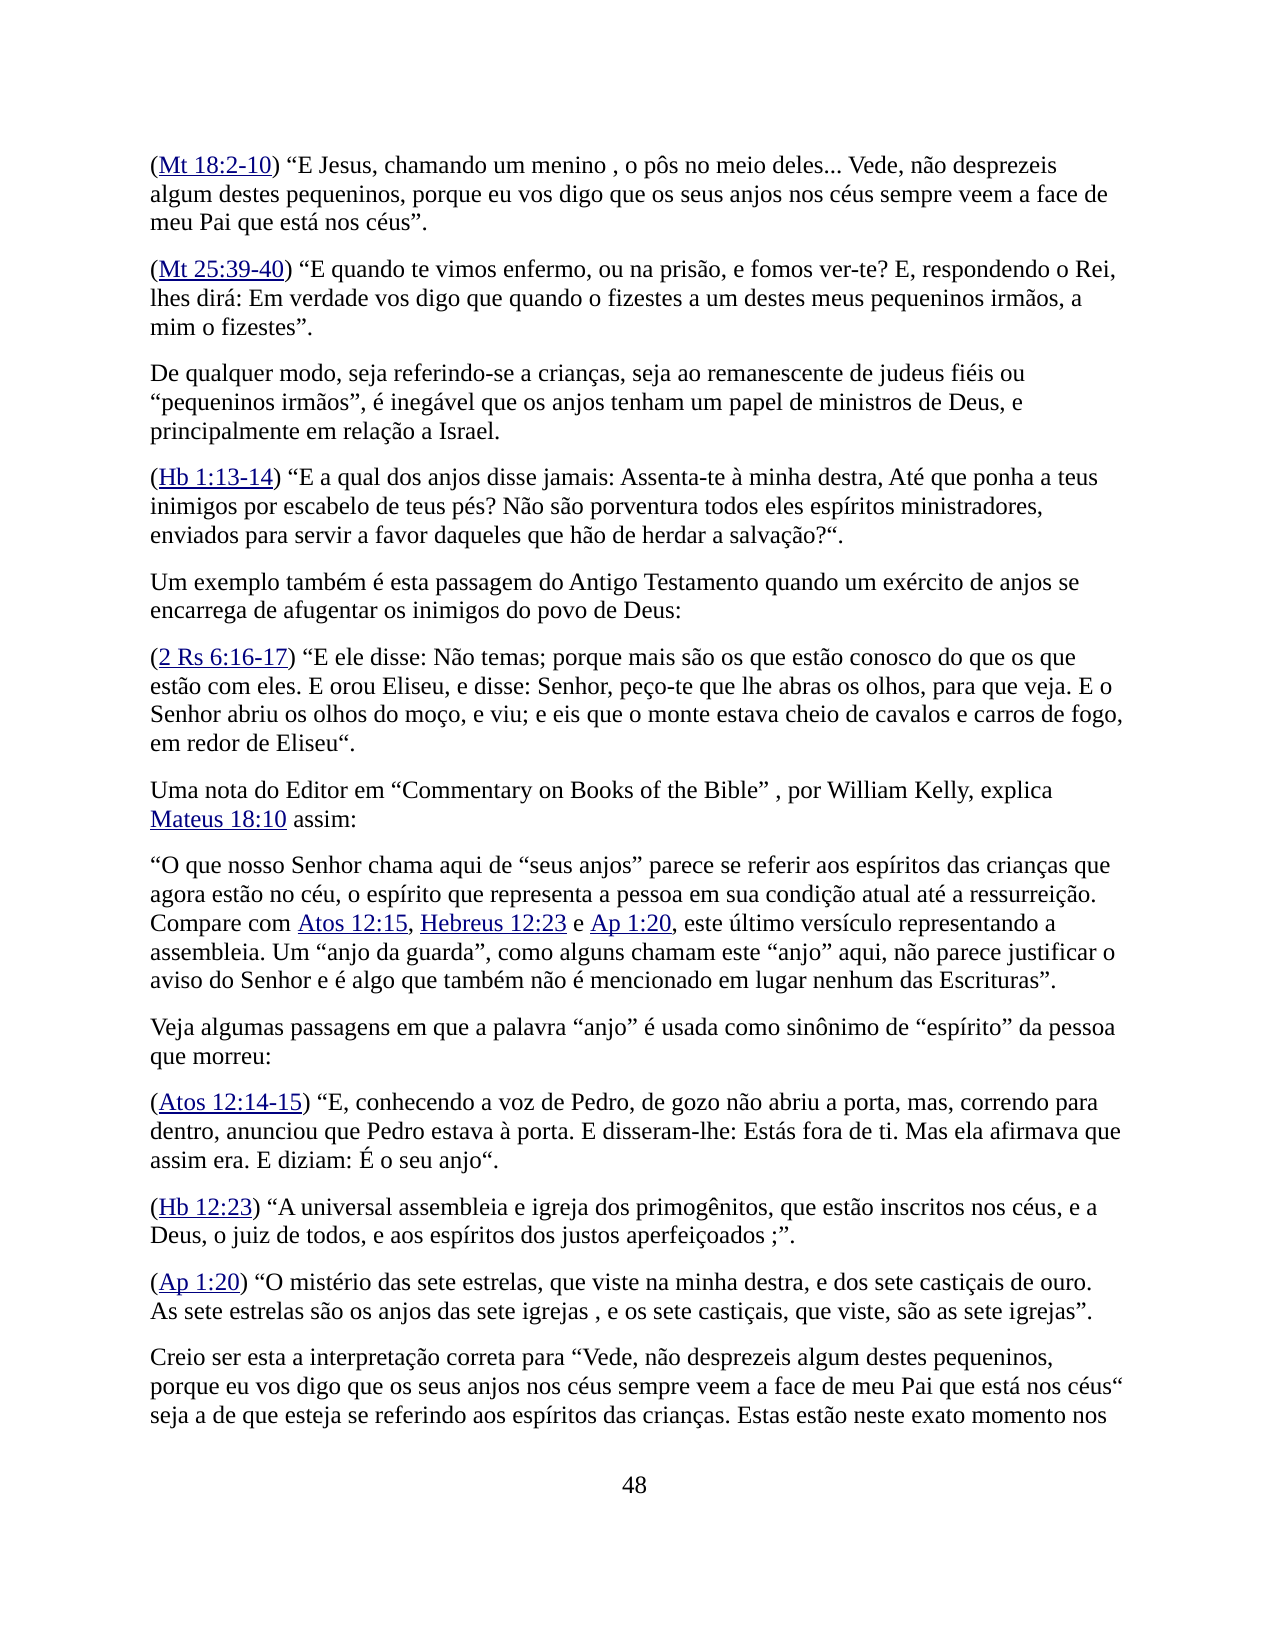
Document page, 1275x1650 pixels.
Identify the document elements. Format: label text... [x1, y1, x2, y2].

text “O que nosso Senhor chama aqui de “seus anjos” parece se referir aos espíritos das crianças que agora estão no céu, o espírito que representa a pessoa em sua condição atual até a ressurreição. Compare com Atos 12:15, Hebreus 12:23 e Ap 1:20, este último versículo representando a assembleia. Um “anjo da guarda”, como alguns chamam este “anjo” aqui, não parece justificar o aviso do Senhor e é algo que também não é mencionado em lugar nenhum das Escrituras”. [150, 850, 1125, 994]
text Uma nota do Editor em “Commentary on Books of the Bible” , por William Kelly, explica Mateus 18:10 assim: [150, 775, 1125, 832]
text (Mt 18:2-10) “E Jesus, chamando um menino , o pôs no meio deles... Vede, não desprezeis algum destes pequeninos, porque eu vos digo que os seus anjos nos céus sempre veem a face de meu Pai que está nos céus”. [150, 150, 1125, 236]
text (Mt 25:39-40) “E quando te vimos enfermo, ou na prisão, e fomos ver-te? E, respondendo o Rei, lhes dirá: Em verdade vos digo que quando o fizestes a um destes meus pequeninos irmãos, a mim o fizestes”. [150, 254, 1125, 340]
text (Ap 1:20) “O mistério das sete estrelas, que viste na minha destra, e dos sete castiçais de ouro. As sete estrelas são os anjos das sete igrejas , e os sete castiçais, que viste, são as sete igrejas”. [150, 1267, 1125, 1324]
text (Atos 12:14-15) “E, conhecendo a voz de Pedro, de gozo não abriu a porta, mas, correndo para dentro, anunciou que Pedro estava à porta. E disseram-lhe: Estás fora de ti. Mas ela afirmava que assim era. E diziam: É o seu anjo“. [150, 1087, 1125, 1174]
text Veja algumas passagens em que a palavra “anjo” é usada como sinônimo de “espírito” da pessoa que morreu: [150, 1012, 1125, 1069]
text Um exemplo também é esta passagem do Antigo Testamento quando um exército de anjos se encarrega de afugentar os inimigos do povo de Deus: [150, 567, 1125, 624]
text (2 Rs 6:16-17) “E ele disse: Não temas; porque mais são os que estão conosco do que os que estão com eles. E orou Eliseu, e disse: Senhor, peço-te que lhe abras os olhos, para que veja. E o Senhor abriu os olhos do moço, e viu; e eis que o monte estava cheio de cavalos e carros de fogo, em redor de Eliseu“. [150, 642, 1125, 757]
text (Hb 12:23) “A universal assembleia e igreja dos primogênitos, que estão inscritos nos céus, e a Deus, o juiz de todos, e aos espíritos dos justos aperfeiçoados ;”. [150, 1192, 1125, 1249]
text De qualquer modo, seja referindo-se a crianças, seja ao remanescente de judeus fiéis ou “pequeninos irmãos”, é inegável que os anjos tenham um papel de ministros de Deus, e principalmente em relação a Israel. [150, 358, 1125, 444]
text (Hb 1:13-14) “E a qual dos anjos disse jamais: Assenta-te à minha destra, Até que ponha a teus inimigos por escabelo de teus pés? Não são porventura todos eles espíritos ministradores, enviados para servir a favor daqueles que hão de herdar a salvação?“. [150, 462, 1125, 549]
text Creio ser esta a interpretação correta para “Vede, não desprezeis algum destes pequeninos, porque eu vos digo que os seus anjos nos céus sempre veem a face de meu Pai que está nos céus“ seja a de que esteja se referindo aos espíritos das crianças. Estas estão neste exato momento nos [150, 1342, 1125, 1429]
